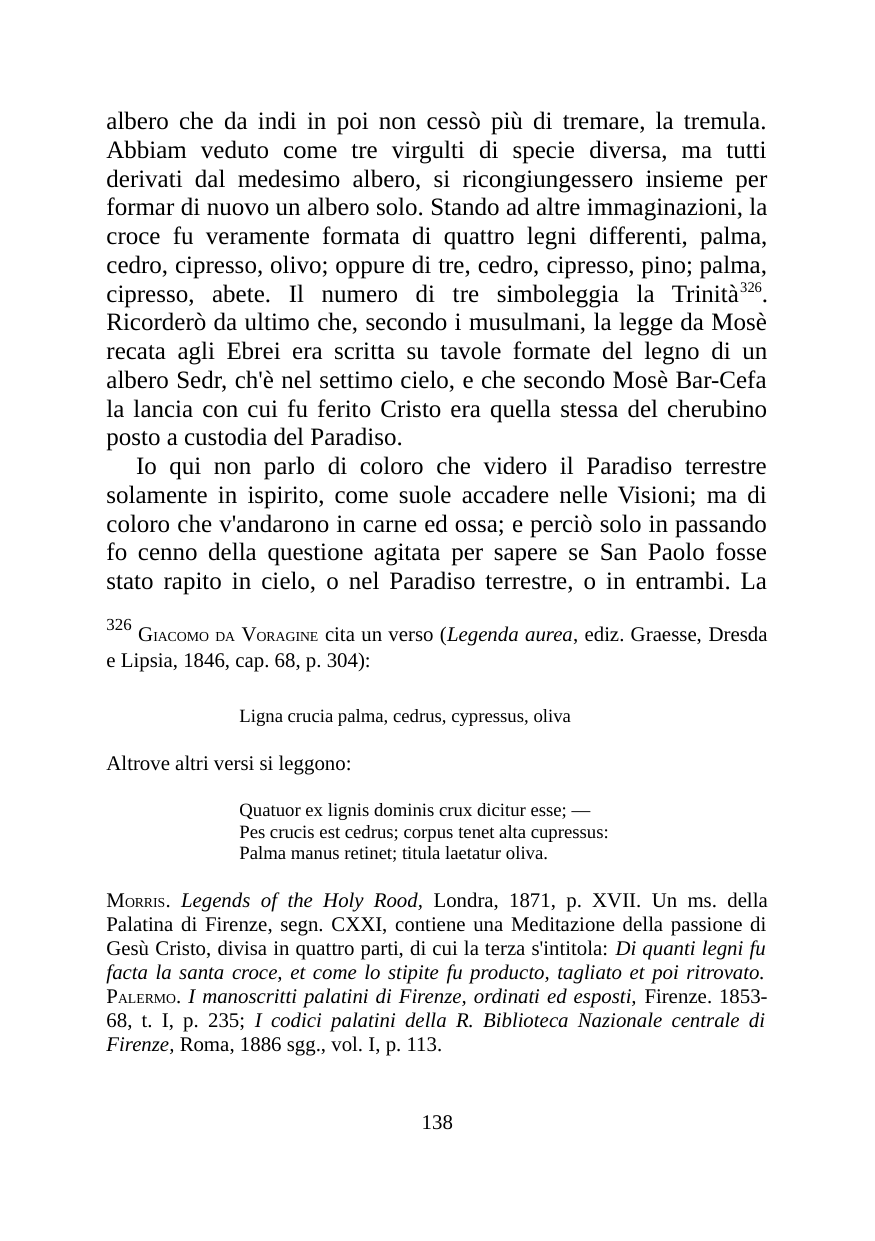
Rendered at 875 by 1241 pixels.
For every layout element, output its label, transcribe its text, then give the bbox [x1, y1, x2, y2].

text Altrove altri versi si leggono: [106, 751, 768, 775]
text Giacomo da Voragine cita un verso (Legenda aurea, ediz. Graesse, Dresda e Lipsia, 1846, cap. 68, p. 304): [106, 614, 768, 672]
text Morris. Legends of the Holy Rood, Londra, 1871, p. XVII. Un ms. della Palatina di Firenze, segn. CXXI, contiene una Meditazione della passione di Gesù Cristo, divisa in quattro parti, di cui la terza s'intitola: Di quanti legni fu facta la santa croce, et come lo stipite fu producto, tagliato et poi ritrovato. Palermo. I manoscritti palatini di Firenze, ordinati ed esposti, Firenze. 1853-68, t. I, p. 235; I codici palatini della R. Biblioteca Nazionale centrale di Firenze, Roma, 1886 sgg., vol. I, p. 113. [106, 888, 768, 1056]
text Quatuor ex lignis dominis crux dicitur esse; — [239, 799, 768, 821]
text Io qui non parlo di coloro che videro il Paradiso terrestre solamente in ispirito, come suole accadere nelle Visioni; ma di coloro che v'andarono in carne ed ossa; e perciò solo in passando fo cenno della questione agitata per sapere se San Paolo fosse stato rapito in cielo, o nel Paradiso terrestre, o in entrambi. La [106, 451, 768, 595]
text Ligna crucia palma, cedrus, cypressus, oliva [239, 705, 768, 727]
text Pes crucis est cedrus; corpus tenet alta cupressus: [239, 821, 768, 842]
text albero che da indi in poi non cessò più di tremare, la tremula. Abbiam veduto come tre virgulti di specie diversa, ma tutti derivati dal medesimo albero, si ricongiungessero insieme per formar di nuovo un albero solo. Stando ad altre immaginazioni, la croce fu veramente formata di quattro legni differenti, palma, cedro, cipresso, olivo; oppure di tre, cedro, cipresso, pino; palma, cipresso, abete. Il numero di tre simboleggia la Trinità. Ricorderò da ultimo che, secondo i musulmani, la legge da Mosè recata agli Ebrei era scritta su tavole formate del legno di un albero Sedr, ch'è nel settimo cielo, e che secondo Mosè Bar-Cefa la lancia con cui fu ferito Cristo era quella stessa del cherubino posto a custodia del Paradiso. [106, 106, 768, 451]
text Palma manus retinet; titula laetatur oliva. [239, 842, 768, 864]
